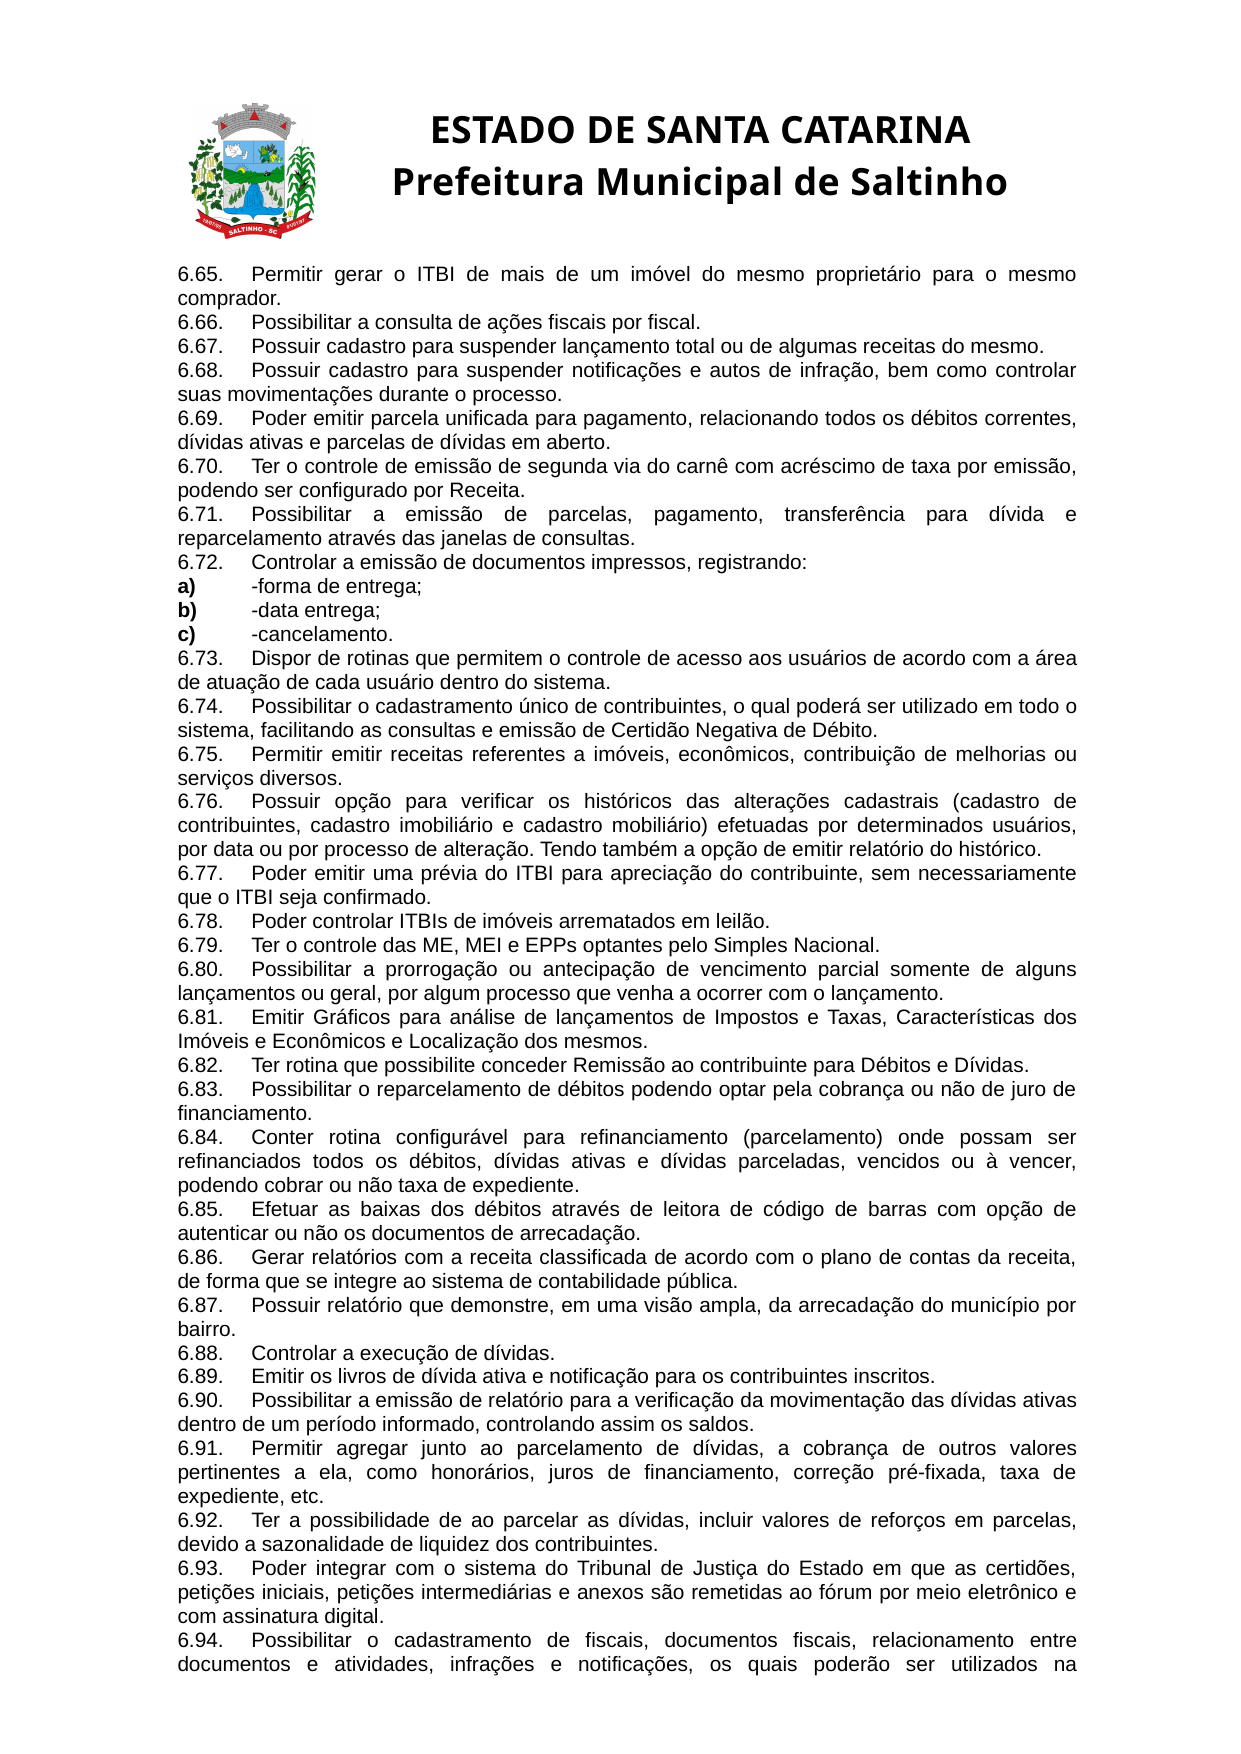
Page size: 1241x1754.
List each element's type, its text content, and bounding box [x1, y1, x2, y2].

list Controlar a emissão de documentos impressos, registrando: [177, 550, 1078, 574]
list -forma de entrega; [177, 574, 1078, 598]
list Controlar a execução de dívidas. [177, 1340, 1078, 1364]
list Poder integrar com o sistema do Tribunal de Justiça do Estado em que as certidões, petições iniciais, petições intermediárias e anexos são remetidas ao fórum por meio eletrônico e com assinatura digital. [177, 1556, 1078, 1628]
list Efetuar as baixas dos débitos através de leitora de código de barras com opção de autenticar ou não os documentos de arrecadação. [177, 1197, 1078, 1244]
list Emitir Gráficos para análise de lançamentos de Impostos e Taxas, Características dos Imóveis e Econômicos e Localização dos mesmos. [177, 1005, 1078, 1053]
list Permitir gerar o ITBI de mais de um imóvel do mesmo proprietário para o mesmo comprador. [177, 262, 1078, 310]
list Ter o controle das ME, MEI e EPPs optantes pelo Simples Nacional. [177, 933, 1078, 957]
list Ter o controle de emissão de segunda via do carnê com acréscimo de taxa por emissão, podendo ser configurado por Receita. [177, 454, 1078, 502]
list Possibilitar a emissão de parcelas, pagamento, transferência para dívida e reparcelamento através das janelas de consultas. [177, 502, 1078, 550]
list Ter rotina que possibilite conceder Remissão ao contribuinte para Débitos e Dívidas. [177, 1053, 1078, 1077]
list Possibilitar o reparcelamento de débitos podendo optar pela cobrança ou não de juro de financiamento. [177, 1077, 1078, 1125]
list Possibilitar a consulta de ações fiscais por fiscal. [177, 310, 1078, 334]
list Poder emitir uma prévia do ITBI para apreciação do contribuinte, sem necessariamente que o ITBI seja confirmado. [177, 861, 1078, 909]
list Dispor de rotinas que permitem o controle de acesso aos usuários de acordo com a área de atuação de cada usuário dentro do sistema. [177, 646, 1078, 693]
list Permitir agregar junto ao parcelamento de dívidas, a cobrança de outros valores pertinentes a ela, como honorários, juros de financiamento, correção pré-fixada, taxa de expediente, etc. [177, 1436, 1078, 1508]
list Emitir os livros de dívida ativa e notificação para os contribuintes inscritos. [177, 1364, 1078, 1388]
list Possibilitar a emissão de relatório para a verificação da movimentação das dívidas ativas dentro de um período informado, controlando assim os saldos. [177, 1388, 1078, 1436]
list Possibilitar a prorrogação ou antecipação de vencimento parcial somente de alguns lançamentos ou geral, por algum processo que venha a ocorrer com o lançamento. [177, 957, 1078, 1005]
list Possibilitar o cadastramento de fiscais, documentos fiscais, relacionamento entre documentos e atividades, infrações e notificações, os quais poderão ser utilizados na [177, 1628, 1078, 1676]
list Possibilitar o cadastramento único de contribuintes, o qual poderá ser utilizado em todo o sistema, facilitando as consultas e emissão de Certidão Negativa de Débito. [177, 693, 1078, 741]
list Possuir cadastro para suspender lançamento total ou de algumas receitas do mesmo. [177, 334, 1078, 358]
list -data entrega; [177, 598, 1078, 622]
list -cancelamento. [177, 622, 1078, 646]
list Possuir opção para verificar os históricos das alterações cadastrais (cadastro de contribuintes, cadastro imobiliário e cadastro mobiliário) efetuadas por determinados usuários, por data ou por processo de alteração. Tendo também a opção de emitir relatório do histórico. [177, 789, 1078, 861]
list Poder controlar ITBIs de imóveis arrematados em leilão. [177, 909, 1078, 933]
list Ter a possibilidade de ao parcelar as dívidas, incluir valores de reforços em parcelas, devido a sazonalidade de liquidez dos contribuintes. [177, 1508, 1078, 1556]
list Possuir relatório que demonstre, em uma visão ampla, da arrecadação do município por bairro. [177, 1292, 1078, 1340]
list Poder emitir parcela unificada para pagamento, relacionando todos os débitos correntes, dívidas ativas e parcelas de dívidas em aberto. [177, 406, 1078, 454]
list Conter rotina configurável para refinanciamento (parcelamento) onde possam ser refinanciados todos os débitos, dívidas ativas e dívidas parceladas, vencidos ou à vencer, podendo cobrar ou não taxa de expediente. [177, 1125, 1078, 1197]
list Possuir cadastro para suspender notificações e autos de infração, bem como controlar suas movimentações durante o processo. [177, 358, 1078, 406]
list Permitir emitir receitas referentes a imóveis, econômicos, contribuição de melhorias ou serviços diversos. [177, 741, 1078, 789]
list Gerar relatórios com a receita classificada de acordo com o plano de contas da receita, de forma que se integre ao sistema de contabilidade pública. [177, 1244, 1078, 1292]
